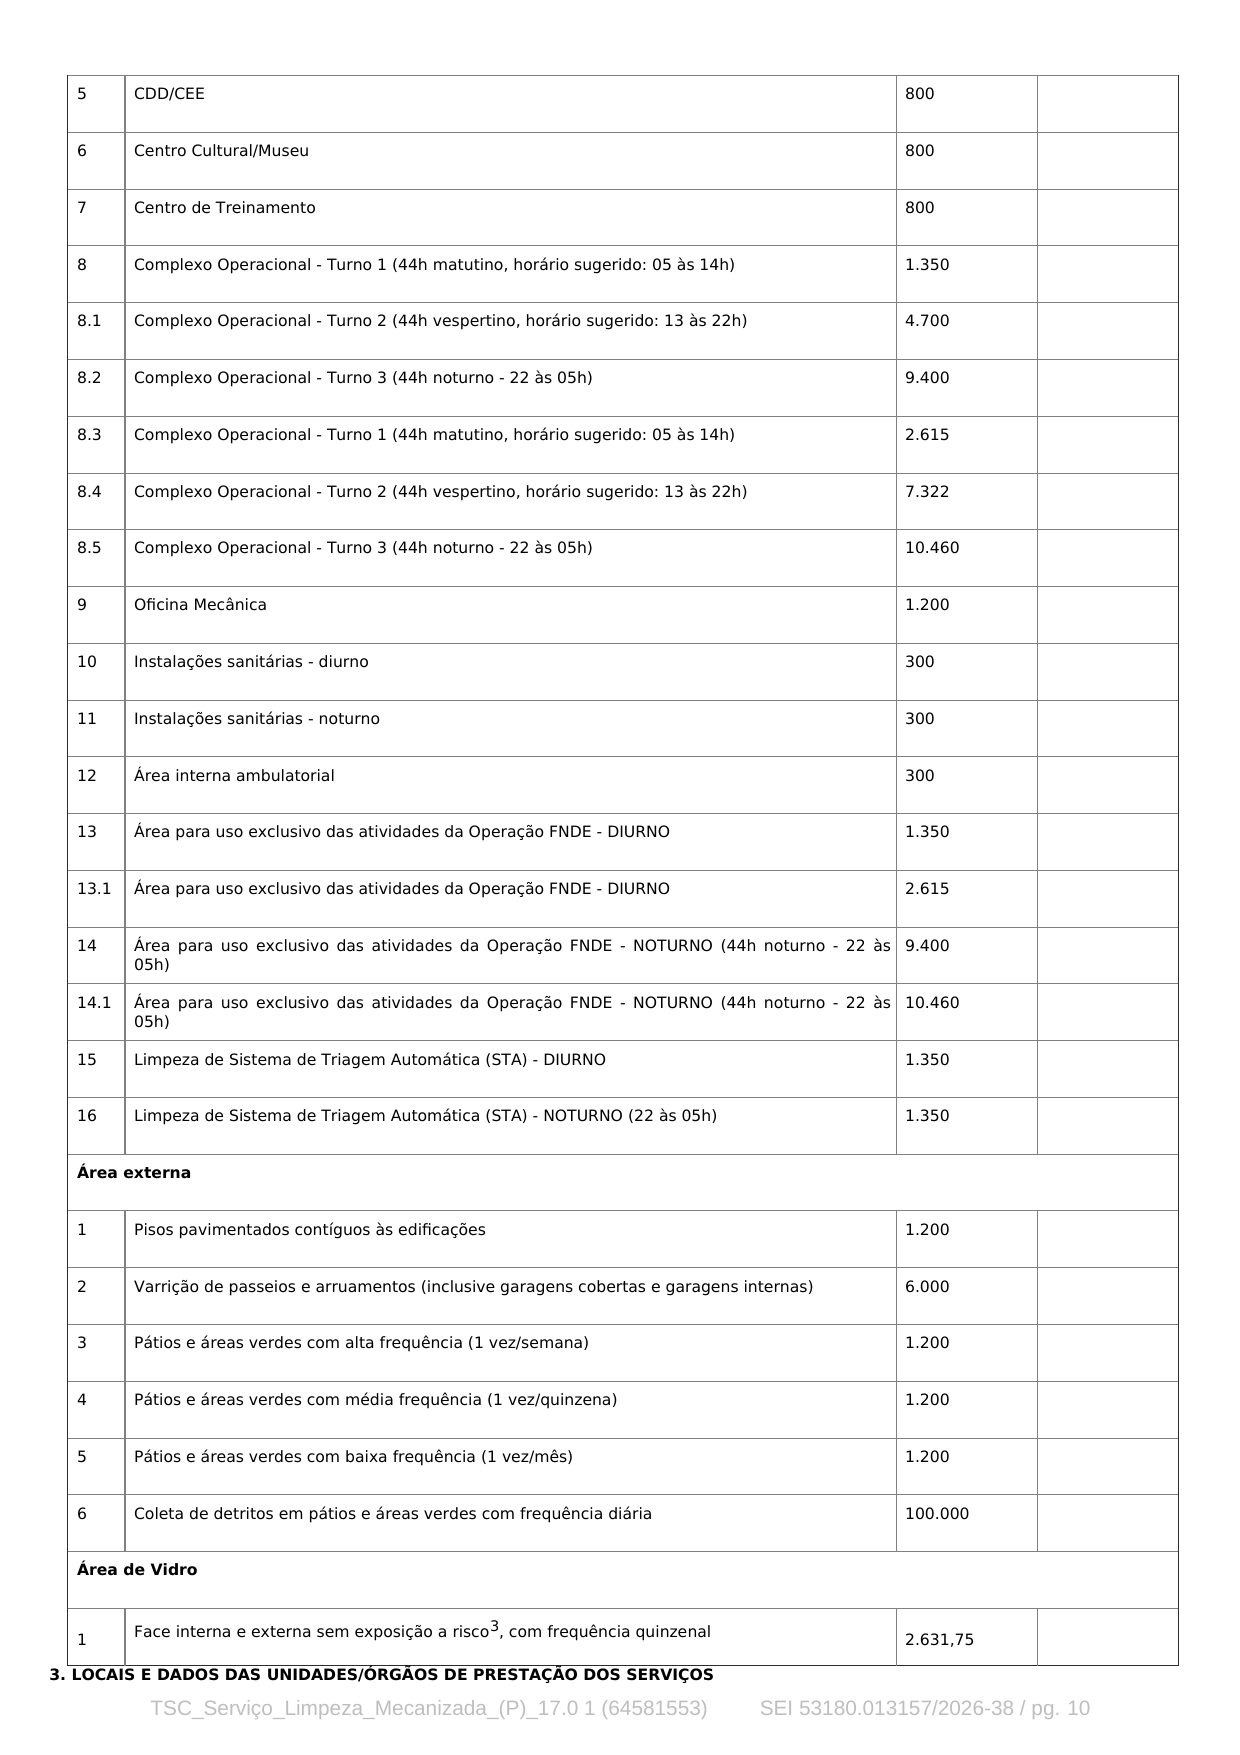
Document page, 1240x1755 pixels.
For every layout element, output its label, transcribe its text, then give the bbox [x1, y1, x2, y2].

table_cell 4.700 [897, 303, 989, 359]
table_cell 2 [68, 1268, 124, 1324]
table_cell [989, 1609, 1037, 1664]
table_cell [989, 757, 1037, 813]
table_cell [989, 1495, 1037, 1551]
table_cell 1.200 [897, 587, 989, 643]
table_cell Limpeza de Sistema de Triagem Automática (STA) - DIURNO [126, 1041, 896, 1097]
table_cell 6.000 [897, 1268, 989, 1324]
table_cell 1.200 [897, 1439, 989, 1494]
table_cell [1038, 814, 1178, 870]
table_cell Área interna ambulatorial [126, 757, 896, 813]
table_cell [989, 1098, 1037, 1154]
table_cell Instalações sanitárias - noturno [126, 701, 896, 756]
table_cell [989, 1439, 1037, 1494]
table_cell 2.615 [897, 417, 989, 472]
table_cell [989, 701, 1037, 756]
table_cell Coleta de detritos em pátios e áreas verdes com frequência diária [126, 1495, 896, 1551]
table_cell [1038, 1609, 1178, 1664]
table_cell 10 [68, 644, 124, 699]
table_cell [1038, 417, 1178, 472]
table_cell 8.2 [68, 360, 124, 416]
table_cell [989, 417, 1037, 472]
table_cell Complexo Operacional - Turno 3 (44h noturno - 22 às 05h) [126, 530, 896, 586]
table_cell 800 [897, 190, 989, 245]
table_cell 10.460 [897, 984, 989, 1040]
table_cell [1038, 757, 1178, 813]
table_cell [989, 644, 1037, 699]
table_cell Complexo Operacional - Turno 1 (44h matutino, horário sugerido: 05 às 14h) [126, 246, 896, 302]
table_cell Face interna e externa sem exposição a risco3, com frequência quinzenal [126, 1609, 896, 1664]
table_cell 14 [68, 928, 124, 983]
table_cell Área para uso exclusivo das atividades da Operação FNDE - DIURNO [126, 814, 896, 870]
table_cell 4 [68, 1382, 124, 1437]
table_cell [989, 133, 1037, 188]
table_cell 9.400 [897, 928, 989, 983]
table_cell Complexo Operacional - Turno 3 (44h noturno - 22 às 05h) [126, 360, 896, 416]
table_cell 2.631,75 [897, 1609, 989, 1664]
table_cell [1038, 701, 1178, 756]
table_cell Centro Cultural/Museu [126, 133, 896, 188]
table_cell [1038, 474, 1178, 529]
table_cell [1038, 190, 1178, 245]
table_cell Pisos pavimentados contíguos às edificações [126, 1211, 896, 1267]
table_cell [1038, 1325, 1178, 1381]
table_cell 1.350 [897, 1098, 989, 1154]
table_cell [1038, 1552, 1178, 1608]
table_cell 3 [68, 1325, 124, 1381]
table_cell [1038, 1211, 1178, 1267]
table_cell [1038, 984, 1178, 1040]
table_cell 8.1 [68, 303, 124, 359]
table_cell Pátios e áreas verdes com média frequência (1 vez/quinzena) [126, 1382, 896, 1437]
table_cell 100.000 [897, 1495, 989, 1551]
table_cell 800 [897, 76, 989, 132]
table_cell Área para uso exclusivo das atividades da Operação FNDE - DIURNO [126, 871, 896, 927]
table_cell [989, 871, 1037, 927]
table_cell [989, 1211, 1037, 1267]
table_cell 8.5 [68, 530, 124, 586]
table_cell Complexo Operacional - Turno 2 (44h vespertino, horário sugerido: 13 às 22h) [126, 303, 896, 359]
table_cell Área de Vidro [68, 1552, 989, 1608]
table_cell 11 [68, 701, 124, 756]
table_cell 1 [68, 1211, 124, 1267]
table_cell 1.200 [897, 1382, 989, 1437]
table_cell 8.3 [68, 417, 124, 472]
table_cell 7 [68, 190, 124, 245]
table_cell 8 [68, 246, 124, 302]
table_cell [989, 1325, 1037, 1381]
table_cell 10.460 [897, 530, 989, 586]
table_cell 9 [68, 587, 124, 643]
table_cell [989, 530, 1037, 586]
list LOCAIS E DADOS DAS UNIDADES/ÓRGÃOS DE PRESTAÇÃO DOS SERVIÇOS [49, 1666, 1191, 1684]
table_cell 6 [68, 133, 124, 188]
table_cell [1038, 1098, 1178, 1154]
table_cell Limpeza de Sistema de Triagem Automática (STA) - NOTURNO (22 às 05h) [126, 1098, 896, 1154]
table_cell [1038, 1382, 1178, 1437]
table_cell 8.4 [68, 474, 124, 529]
table_cell Varrição de passeios e arruamentos (inclusive garagens cobertas e garagens internas) [126, 1268, 896, 1324]
table_cell 15 [68, 1041, 124, 1097]
table_cell 13 [68, 814, 124, 870]
table_cell [1038, 1268, 1178, 1324]
table_cell 2.615 [897, 871, 989, 927]
table_cell 7.322 [897, 474, 989, 529]
table_cell [989, 76, 1037, 132]
table_cell [989, 1155, 1037, 1210]
table_cell 300 [897, 701, 989, 756]
table_cell [1038, 644, 1178, 699]
table_cell Pátios e áreas verdes com alta frequência (1 vez/semana) [126, 1325, 896, 1381]
table_cell [989, 246, 1037, 302]
table_cell Área externa [68, 1155, 989, 1210]
table_cell 14.1 [68, 984, 124, 1040]
table_cell Instalações sanitárias - diurno [126, 644, 896, 699]
table_cell [989, 928, 1037, 983]
table_cell Centro de Treinamento [126, 190, 896, 245]
table_cell Oficina Mecânica [126, 587, 896, 643]
table_cell Complexo Operacional - Turno 1 (44h matutino, horário sugerido: 05 às 14h) [126, 417, 896, 472]
table_cell 1.350 [897, 246, 989, 302]
table_cell [1038, 1041, 1178, 1097]
table_cell [989, 303, 1037, 359]
table_cell [989, 1382, 1037, 1437]
table_cell [989, 190, 1037, 245]
table_cell [989, 474, 1037, 529]
table_cell 12 [68, 757, 124, 813]
table_cell [1038, 928, 1178, 983]
table_cell 13.1 [68, 871, 124, 927]
table_cell 1.200 [897, 1211, 989, 1267]
table_cell 1.200 [897, 1325, 989, 1381]
table_cell Pátios e áreas verdes com baixa frequência (1 vez/mês) [126, 1439, 896, 1494]
table_cell [989, 984, 1037, 1040]
table_cell [1038, 76, 1178, 132]
table_cell [989, 360, 1037, 416]
table_cell 16 [68, 1098, 124, 1154]
table_cell [1038, 133, 1178, 188]
table_cell 9.400 [897, 360, 989, 416]
table_cell [1038, 1439, 1178, 1494]
table_cell [989, 1268, 1037, 1324]
table_cell [1038, 1495, 1178, 1551]
table_cell [1038, 246, 1178, 302]
table_cell [989, 587, 1037, 643]
table_cell 1.350 [897, 814, 989, 870]
table_cell 6 [68, 1495, 124, 1551]
table_cell 5 [68, 76, 124, 132]
table_cell 1.350 [897, 1041, 989, 1097]
table_cell 800 [897, 133, 989, 188]
table_cell Área para uso exclusivo das atividades da Operação FNDE - NOTURNO (44h noturno - 22 às 05h) [126, 984, 896, 1040]
table_cell [989, 814, 1037, 870]
table_cell [1038, 1155, 1178, 1210]
table_cell 300 [897, 644, 989, 699]
table_cell Área para uso exclusivo das atividades da Operação FNDE - NOTURNO (44h noturno - 22 às 05h) [126, 928, 896, 983]
table_cell CDD/CEE [126, 76, 896, 132]
table_cell [1038, 530, 1178, 586]
table_cell 300 [897, 757, 989, 813]
table_cell 5 [68, 1439, 124, 1494]
table_cell [1038, 587, 1178, 643]
table_cell [989, 1041, 1037, 1097]
table_cell [1038, 303, 1178, 359]
table_cell 1 [68, 1609, 124, 1664]
table_cell [1038, 871, 1178, 927]
table_cell Complexo Operacional - Turno 2 (44h vespertino, horário sugerido: 13 às 22h) [126, 474, 896, 529]
table_cell [1038, 360, 1178, 416]
table_cell [989, 1552, 1037, 1608]
